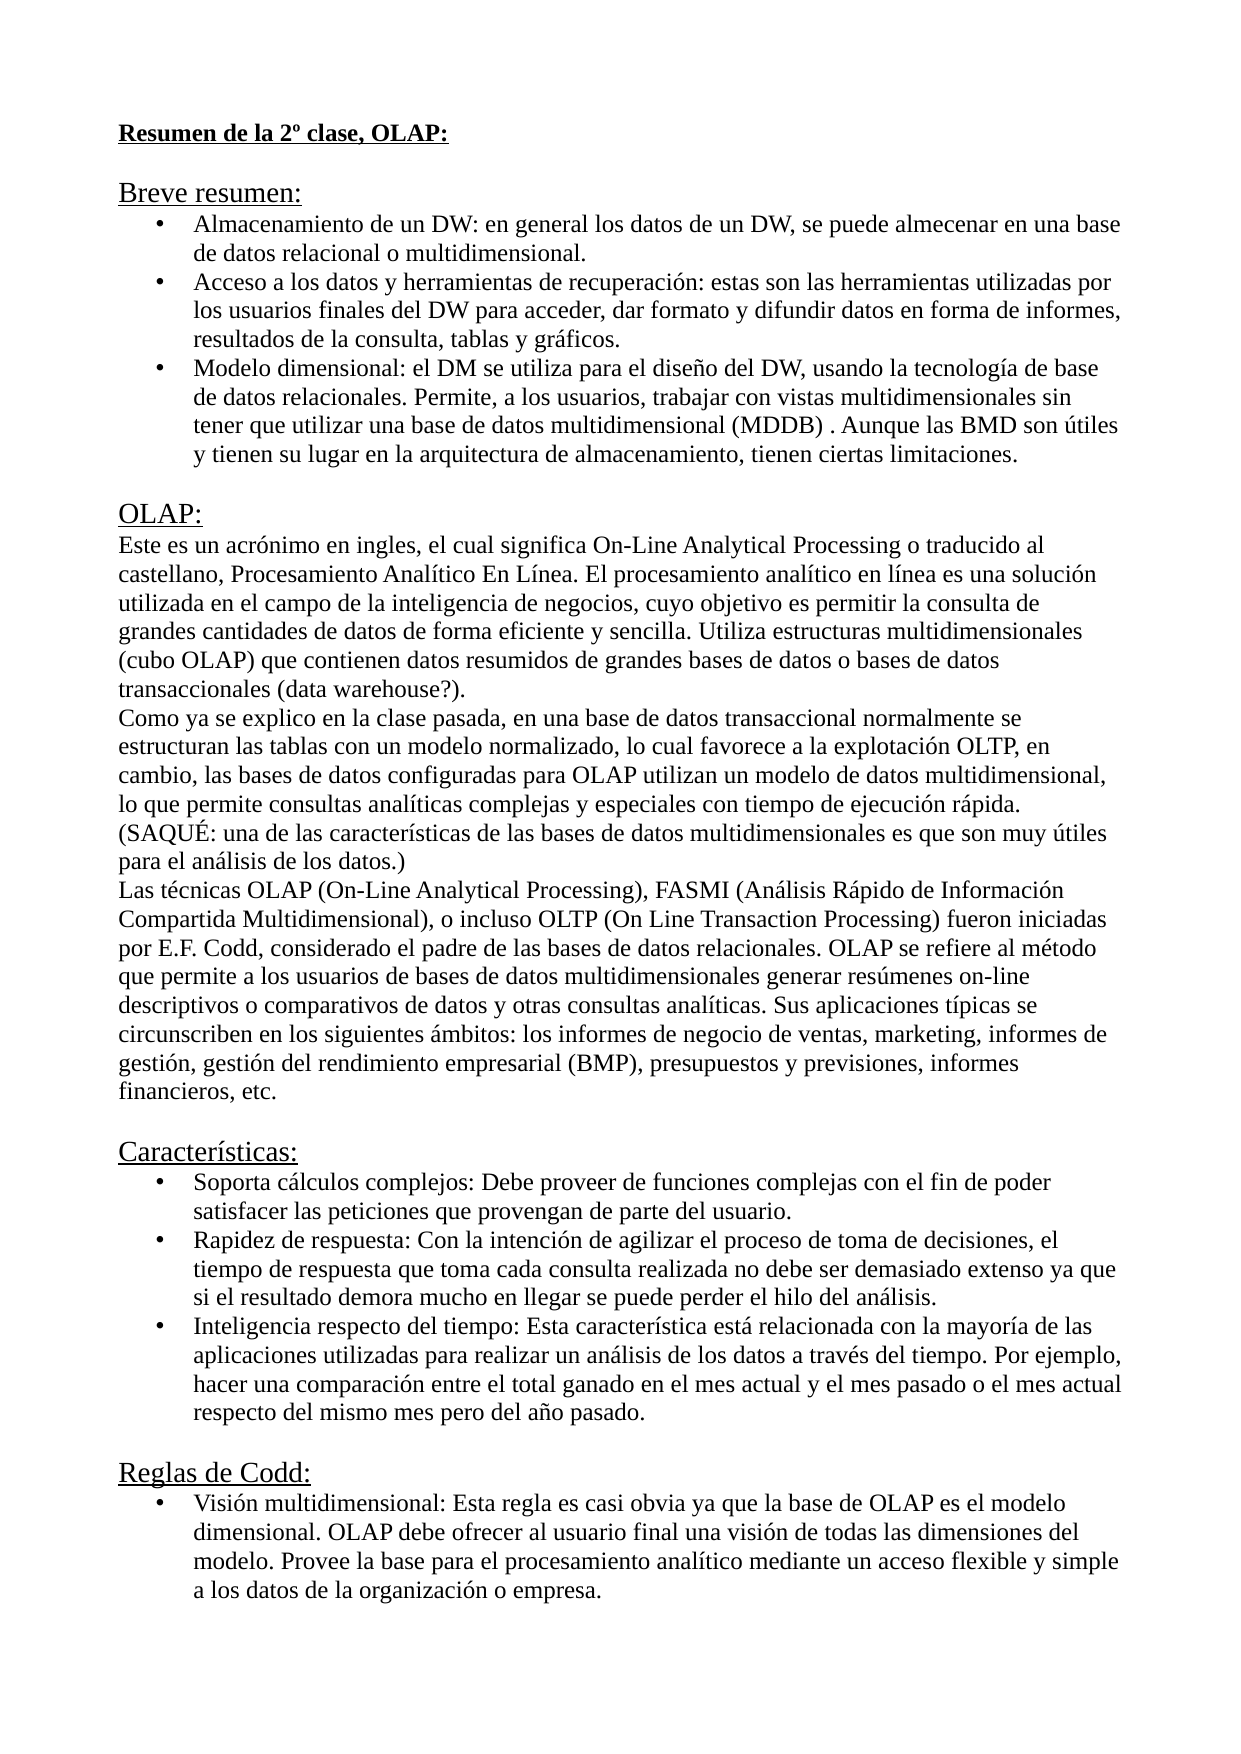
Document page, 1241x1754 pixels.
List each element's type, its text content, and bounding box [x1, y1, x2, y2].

list Modelo dimensional: el DM se utiliza para el diseño del DW, usando la tecnología de base de datos relacionales. Permite, a los usuarios, trabajar con vistas multidimensionales sin tener que utilizar una base de datos multidimensional (MDDB) . Aunque las BMD son útiles y tienen su lugar en la arquitectura de almacenamiento, tienen ciertas limitaciones. [156, 353, 1122, 468]
text OLAP: [118, 497, 1122, 530]
text Características: [118, 1134, 1122, 1167]
list Soporta cálculos complejos: Debe proveer de funciones complejas con el fin de poder satisfacer las peticiones que provengan de parte del usuario. [156, 1167, 1122, 1225]
list Visión multidimensional: Esta regla es casi obvia ya que la base de OLAP es el modelo dimensional. OLAP debe ofrecer al usuario final una visión de todas las dimensiones del modelo. Provee la base para el procesamiento analítico mediante un acceso flexible y simple a los datos de la organización o empresa. [156, 1488, 1122, 1603]
text Este es un acrónimo en ingles, el cual significa On-Line Analytical Processing o traducido al castellano, Procesamiento Analítico En Línea. El procesamiento analítico en línea es una solución utilizada en el campo de la inteligencia de negocios, cuyo objetivo es permitir la consulta de grandes cantidades de datos de forma eficiente y sencilla. Utiliza estructuras multidimensionales (cubo OLAP) que contienen datos resumidos de grandes bases de datos o bases de datos transaccionales (data warehouse?). [118, 530, 1122, 703]
list Inteligencia respecto del tiempo: Esta característica está relacionada con la mayoría de las aplicaciones utilizadas para realizar un análisis de los datos a través del tiempo. Por ejemplo, hacer una comparación entre el total ganado en el mes actual y el mes pasado o el mes actual respecto del mismo mes pero del año pasado. [156, 1311, 1122, 1426]
list Acceso a los datos y herramientas de recuperación: estas son las herramientas utilizadas por los usuarios finales del DW para acceder, dar formato y difundir datos en forma de informes, resultados de la consulta, tablas y gráficos. [156, 267, 1122, 353]
list Rapidez de respuesta: Con la intención de agilizar el proceso de toma de decisiones, el tiempo de respuesta que toma cada consulta realizada no debe ser demasiado extenso ya que si el resultado demora mucho en llegar se puede perder el hilo del análisis. [156, 1225, 1122, 1311]
text Las técnicas OLAP (On-Line Analytical Processing), FASMI (Análisis Rápido de Información Compartida Multidimensional), o incluso OLTP (On Line Transaction Processing) fueron iniciadas por E.F. Codd, considerado el padre de las bases de datos relacionales. OLAP se refiere al método que permite a los usuarios de bases de datos multidimensionales generar resúmenes on-line descriptivos o comparativos de datos y otras consultas analíticas. Sus aplicaciones típicas se circunscriben en los siguientes ámbitos: los informes de negocio de ventas, marketing, informes de gestión, gestión del rendimiento empresarial (BMP), presupuestos y previsiones, informes financieros, etc. [118, 875, 1122, 1105]
text Breve resumen: [118, 176, 1122, 209]
text Reglas de Codd: [118, 1455, 1122, 1488]
text (SAQUÉ: una de las características de las bases de datos multidimensionales es que son muy útiles para el análisis de los datos.) [118, 818, 1122, 875]
text Como ya se explico en la clase pasada, en una base de datos transaccional normalmente se estructuran las tablas con un modelo normalizado, lo cual favorece a la explotación OLTP, en cambio, las bases de datos configuradas para OLAP utilizan un modelo de datos multidimensional, lo que permite consultas analíticas complejas y especiales con tiempo de ejecución rápida. [118, 703, 1122, 818]
text Resumen de la 2º clase, OLAP: [118, 118, 1122, 147]
list Almacenamiento de un DW: en general los datos de un DW, se puede almecenar en una base de datos relacional o multidimensional. [156, 209, 1122, 267]
